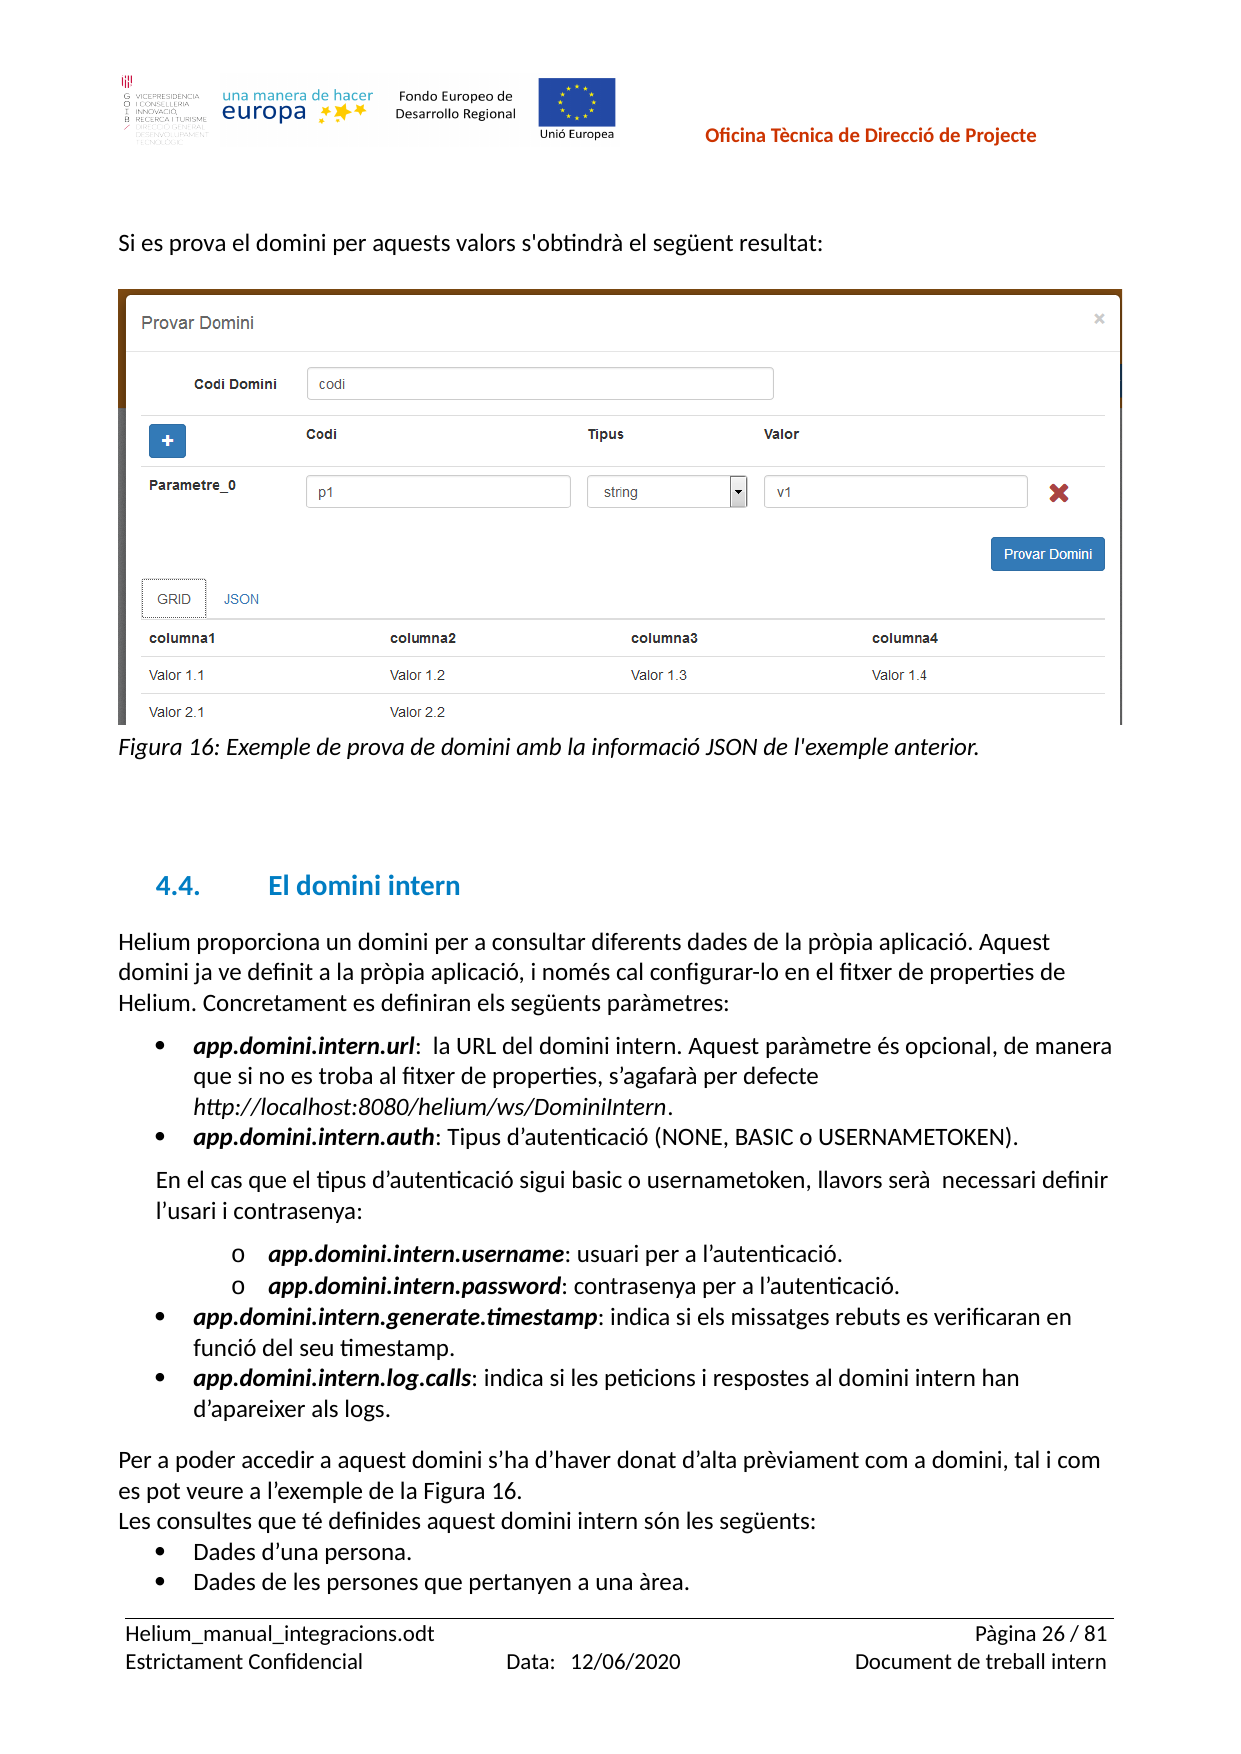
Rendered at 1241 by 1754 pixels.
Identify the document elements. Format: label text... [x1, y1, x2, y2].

picture [219, 73, 621, 147]
text En el cas que el tipus d’autenticació sigui basic o usernametoken, llavors serà necessari definir l’usari i contrasenya: [156, 1164, 1122, 1226]
list app.domini.intern.auth: Tipus d’autenticació (NONE, BASIC o USERNAMETOKEN). [156, 1121, 1122, 1152]
subtitle El domini intern [156, 867, 1122, 902]
text Figura 16: Exemple de prova de domini amb la informació JSON de l'exemple anterior. [118, 725, 1122, 761]
list Dades de les persones que pertanyen a una àrea. [156, 1567, 1122, 1597]
picture [118, 289, 1123, 725]
list app.domini.intern.username: usuari per a l’autenticació. [231, 1238, 1122, 1270]
list app.domini.intern.generate.timestamp: indica si els missatges rebuts es verificaran en funció del seu timestamp. [156, 1302, 1122, 1363]
text Per a poder accedir a aquest domini s’ha d’haver donat d’alta prèviament com a domini, tal i com es pot veure a l’exemple de la Figura 16. [118, 1444, 1122, 1506]
picture [118, 73, 213, 147]
list app.domini.intern.log.calls: indica si les peticions i respostes al domini intern han d’apareixer als logs. [156, 1363, 1122, 1424]
text Si es prova el domini per aquests valors s'obtindrà el següent resultat: [118, 227, 1122, 258]
text Helium proporciona un domini per a consultar diferents dades de la pròpia aplicació. Aquest domini ja ve definit a la pròpia aplicació, i només cal configurar-lo en el fitxer de properties de Helium. Concretament es definiran els següents paràmetres: [118, 926, 1122, 1017]
list app.domini.intern.url: la URL del domini intern. Aquest paràmetre és opcional, de manera que si no es troba al fitxer de properties, s’agafarà per defecte http://localhost:8080/helium/ws/DominiIntern. [156, 1030, 1122, 1121]
text Les consultes que té definides aquest domini intern són les següents: [118, 1506, 1122, 1536]
list app.domini.intern.password: contrasenya per a l’autenticació. [231, 1270, 1122, 1302]
list Dades d’una persona. [156, 1536, 1122, 1567]
